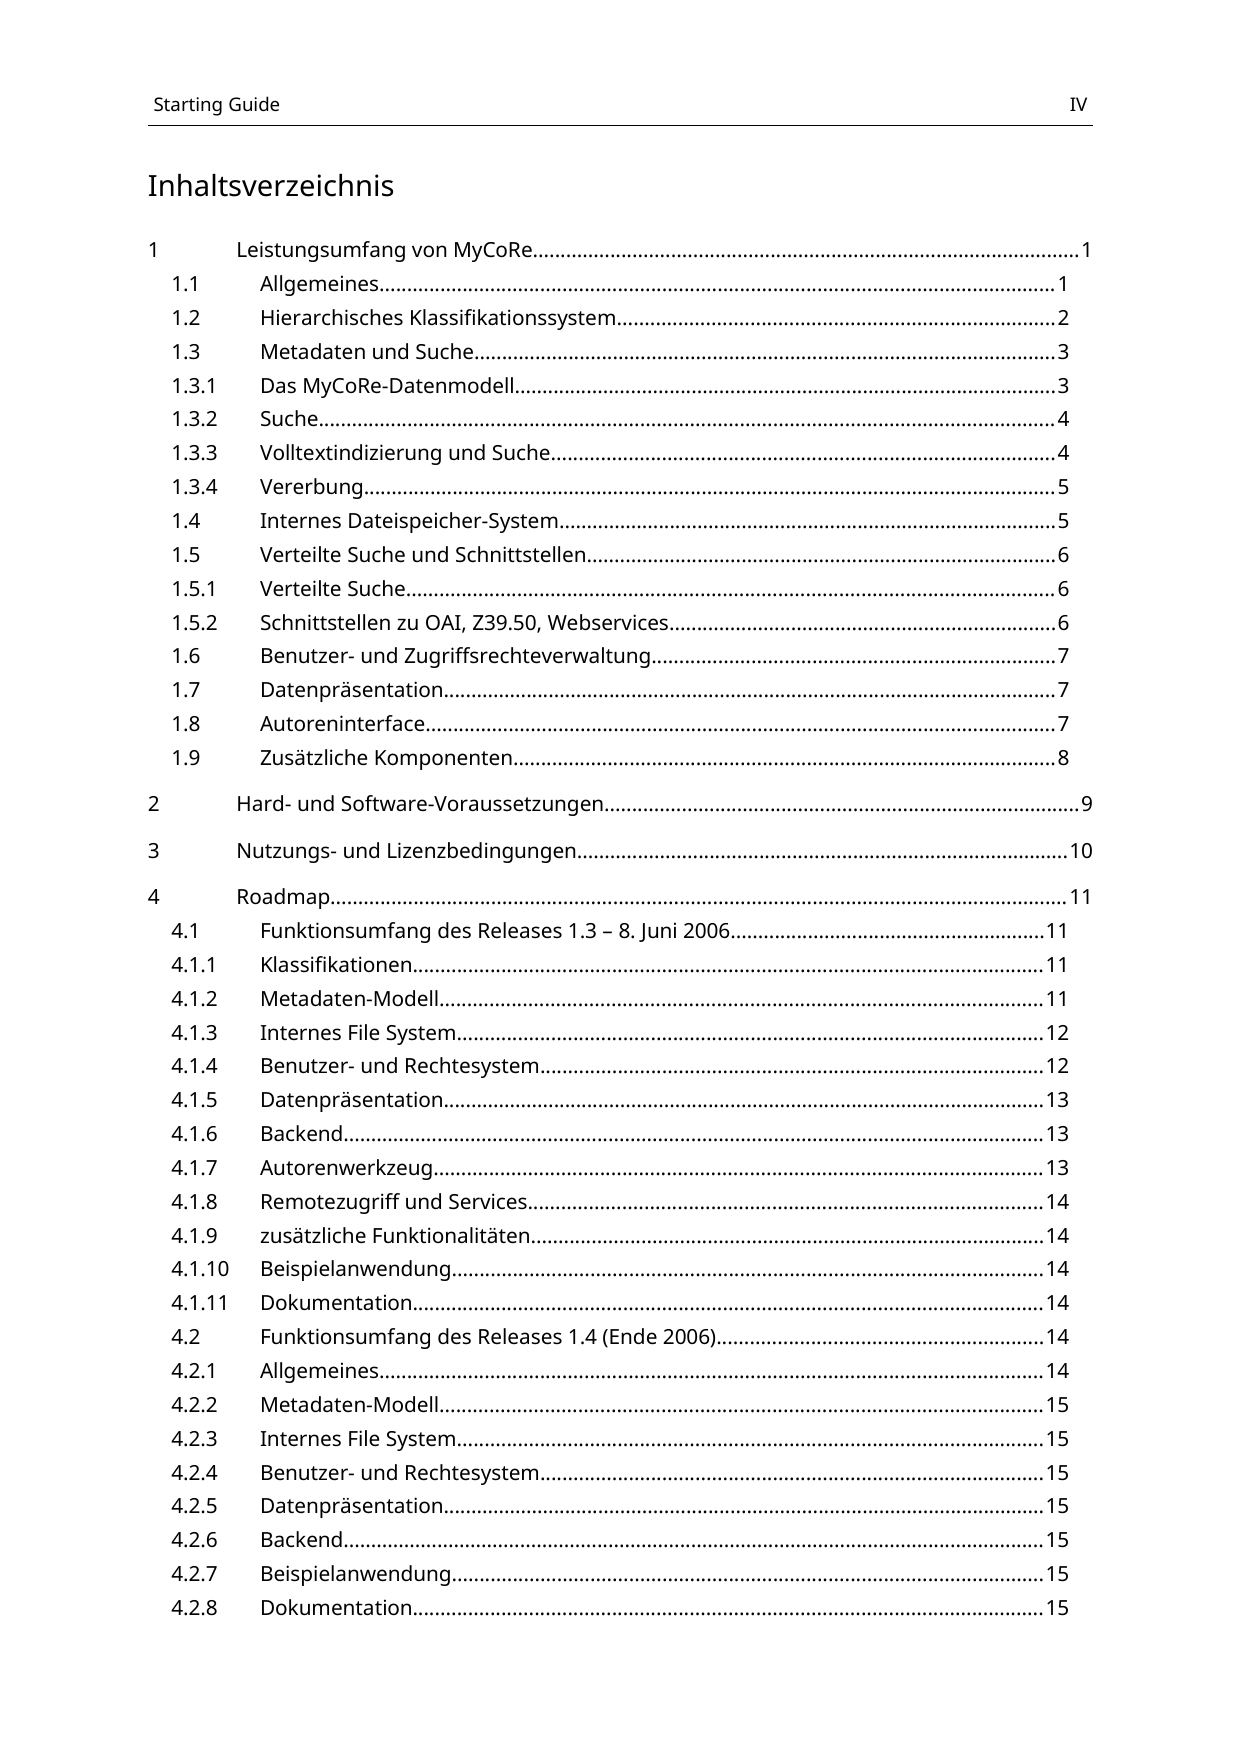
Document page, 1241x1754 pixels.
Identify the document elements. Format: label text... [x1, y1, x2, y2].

text 4.1.11 Dokumentation 14 [171, 1288, 1069, 1317]
text 1.5.1 Verteilte Suche 6 [171, 574, 1069, 602]
text 1.1 Allgemeines 1 [171, 269, 1069, 297]
text 1.9 Zusätzliche Komponenten 8 [171, 743, 1069, 771]
text 1.3.1 Das MyCoRe-Datenmodell 3 [171, 371, 1069, 399]
text 4.1.10 Beispielanwendung 14 [171, 1254, 1069, 1283]
text 4.2.7 Beispielanwendung 15 [171, 1559, 1069, 1587]
text 1.3.3 Volltextindizierung und Suche 4 [171, 438, 1069, 467]
text 1 Leistungsumfang von MyCoRe 1 [148, 235, 1093, 263]
text 4.2 Funktionsumfang des Releases 1.4 (Ende 2006) 14 [171, 1322, 1069, 1351]
text 4.1.4 Benutzer- und Rechtesystem 12 [171, 1051, 1069, 1080]
text 4.1.6 Backend 13 [171, 1119, 1069, 1147]
text 1.8 Autoreninterface 7 [171, 709, 1069, 737]
text 4.2.4 Benutzer- und Rechtesystem 15 [171, 1458, 1069, 1486]
text 4.1.1 Klassifikationen 11 [171, 950, 1069, 978]
text 1.7 Datenpräsentation 7 [171, 675, 1069, 704]
text 4.2.8 Dokumentation 15 [171, 1593, 1069, 1621]
text 1.6 Benutzer- und Zugriffsrechteverwaltung 7 [171, 642, 1069, 670]
text 4 Roadmap 11 [148, 882, 1093, 910]
text 3 Nutzungs- und Lizenzbedingungen 10 [148, 836, 1093, 864]
text 4.1 Funktionsumfang des Releases 1.3 – 8. Juni 2006 11 [171, 916, 1069, 944]
text 4.2.6 Backend 15 [171, 1525, 1069, 1554]
text 4.1.5 Datenpräsentation 13 [171, 1085, 1069, 1113]
text 1.3.2 Suche 4 [171, 404, 1069, 433]
text 4.1.3 Internes File System 12 [171, 1018, 1069, 1046]
text 4.2.2 Metadaten-Modell 15 [171, 1390, 1069, 1418]
text 4.2.1 Allgemeines 14 [171, 1356, 1069, 1384]
text 4.1.8 Remotezugriff und Services 14 [171, 1187, 1069, 1215]
text 4.2.5 Datenpräsentation 15 [171, 1492, 1069, 1520]
text 1.3 Metadaten und Suche 3 [171, 337, 1069, 365]
text 1.5 Verteilte Suche und Schnittstellen 6 [171, 540, 1069, 568]
text 1.5.2 Schnittstellen zu OAI, Z39.50, Webservices 6 [171, 608, 1069, 636]
text 2 Hard- und Software-Voraussetzungen 9 [148, 789, 1093, 818]
text 4.2.3 Internes File System 15 [171, 1424, 1069, 1452]
text Inhaltsverzeichnis [148, 165, 1093, 204]
text 1.3.4 Vererbung 5 [171, 472, 1069, 501]
text 4.1.2 Metadaten-Modell 11 [171, 984, 1069, 1012]
text 1.4 Internes Dateispeicher-System 5 [171, 506, 1069, 534]
text 4.1.7 Autorenwerkzeug 13 [171, 1153, 1069, 1181]
text 1.2 Hierarchisches Klassifikationssystem 2 [171, 303, 1069, 331]
text 4.1.9 zusätzliche Funktionalitäten 14 [171, 1221, 1069, 1249]
